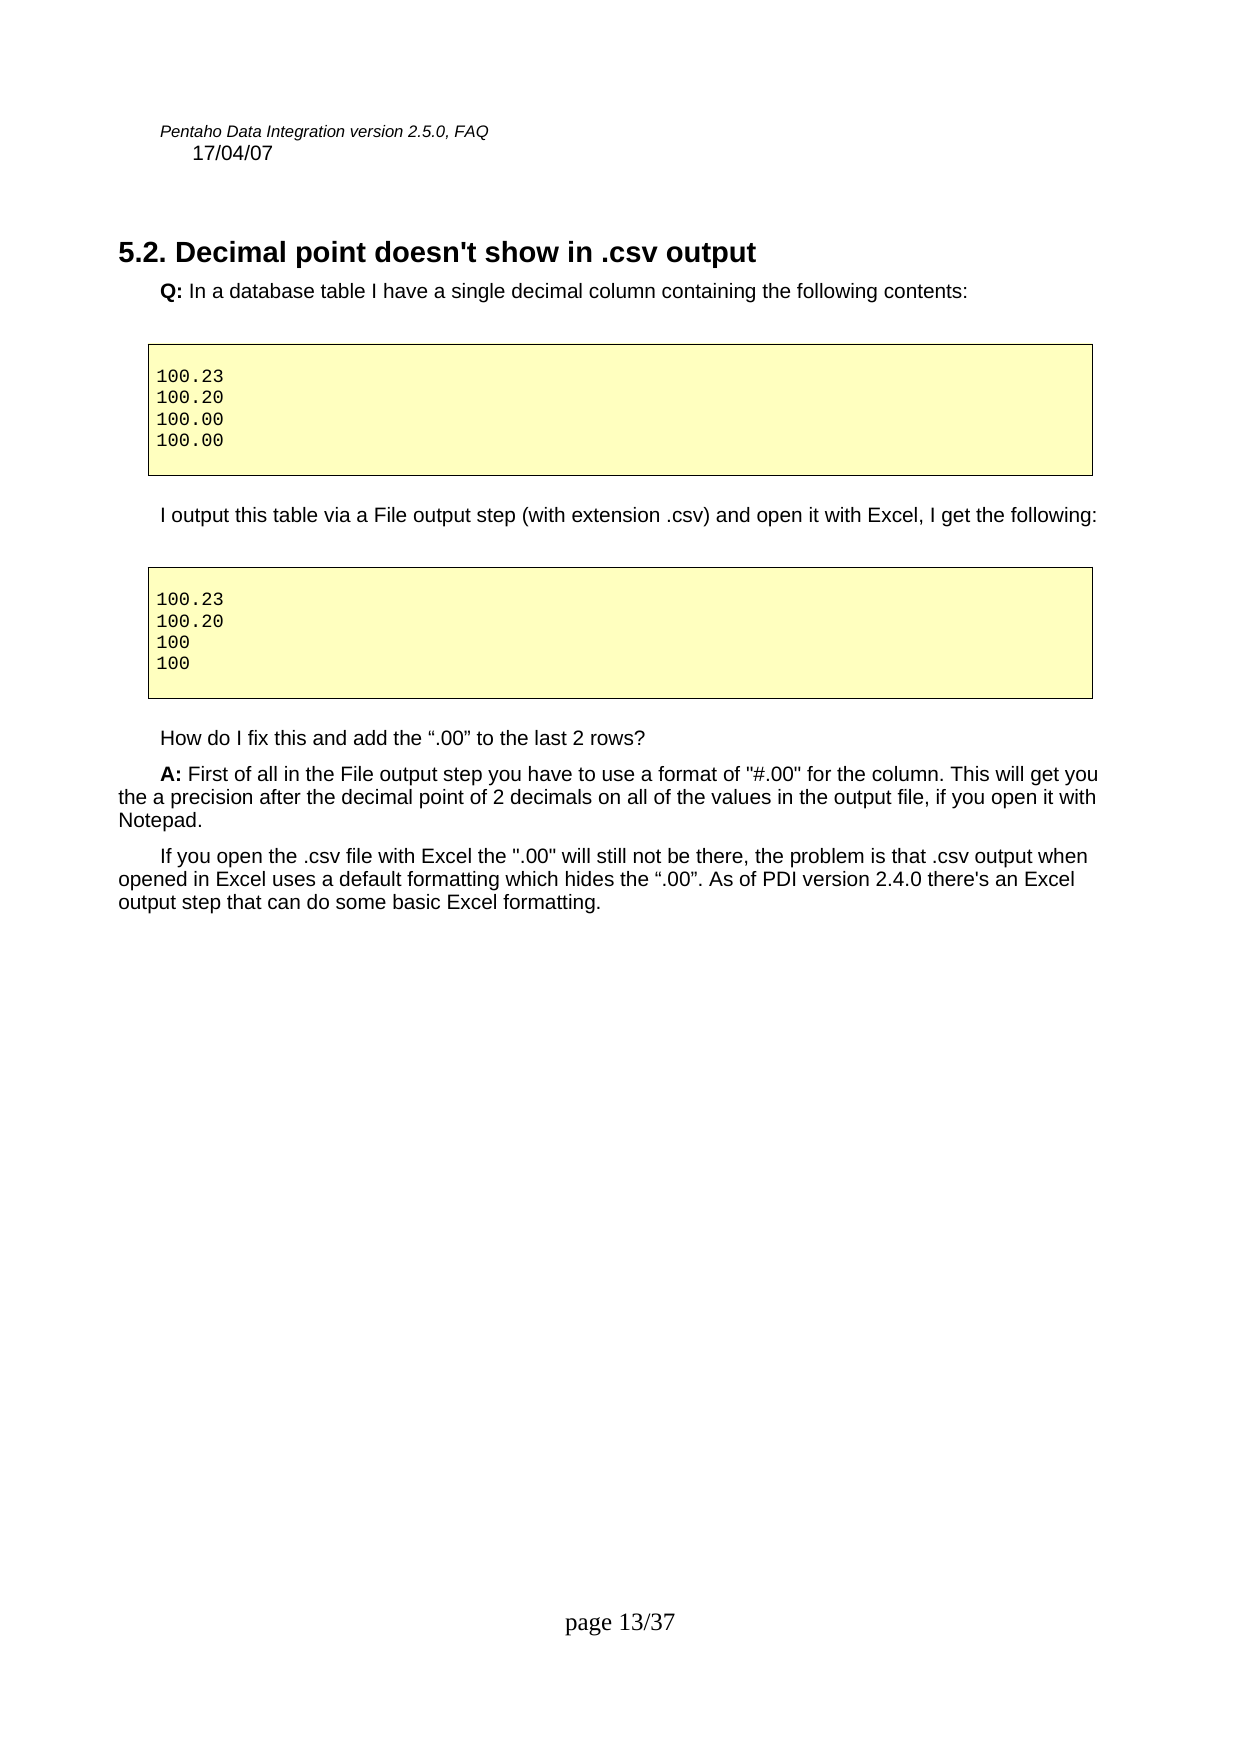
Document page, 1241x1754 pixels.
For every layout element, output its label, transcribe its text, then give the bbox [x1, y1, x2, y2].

text 100.23 [149, 365, 1092, 386]
text 100.23 [149, 588, 1092, 609]
text 100.00 [149, 428, 1092, 450]
text If you open the .csv file with Excel the ".00" will still not be there, the problem is that .csv output when opened in Excel uses a default formatting which hides the “.00”. As of PDI version 2.4.0 there's an Excel output step that can do some basic Excel formatting. [118, 844, 1122, 914]
text 100.20 [149, 609, 1092, 630]
text 100.20 [149, 386, 1092, 407]
text Q: In a database table I have a single decimal column containing the following contents: [118, 280, 1122, 303]
text How do I fix this and add the “.00” to the last 2 rows? [118, 726, 1122, 749]
subtitle Decimal point doesn't show in .csv output [118, 236, 1122, 268]
text 100.00 [149, 407, 1092, 428]
text 100 [149, 652, 1092, 673]
text 100 [149, 630, 1092, 652]
text A: First of all in the File output step you have to use a format of "#.00" for the column. This will get you the a precision after the decimal point of 2 decimals on all of the values in the output file, if you open it with Notepad. [118, 762, 1122, 832]
text I output this table via a File output step (with extension .csv) and open it with Excel, I get the following: [118, 503, 1122, 526]
